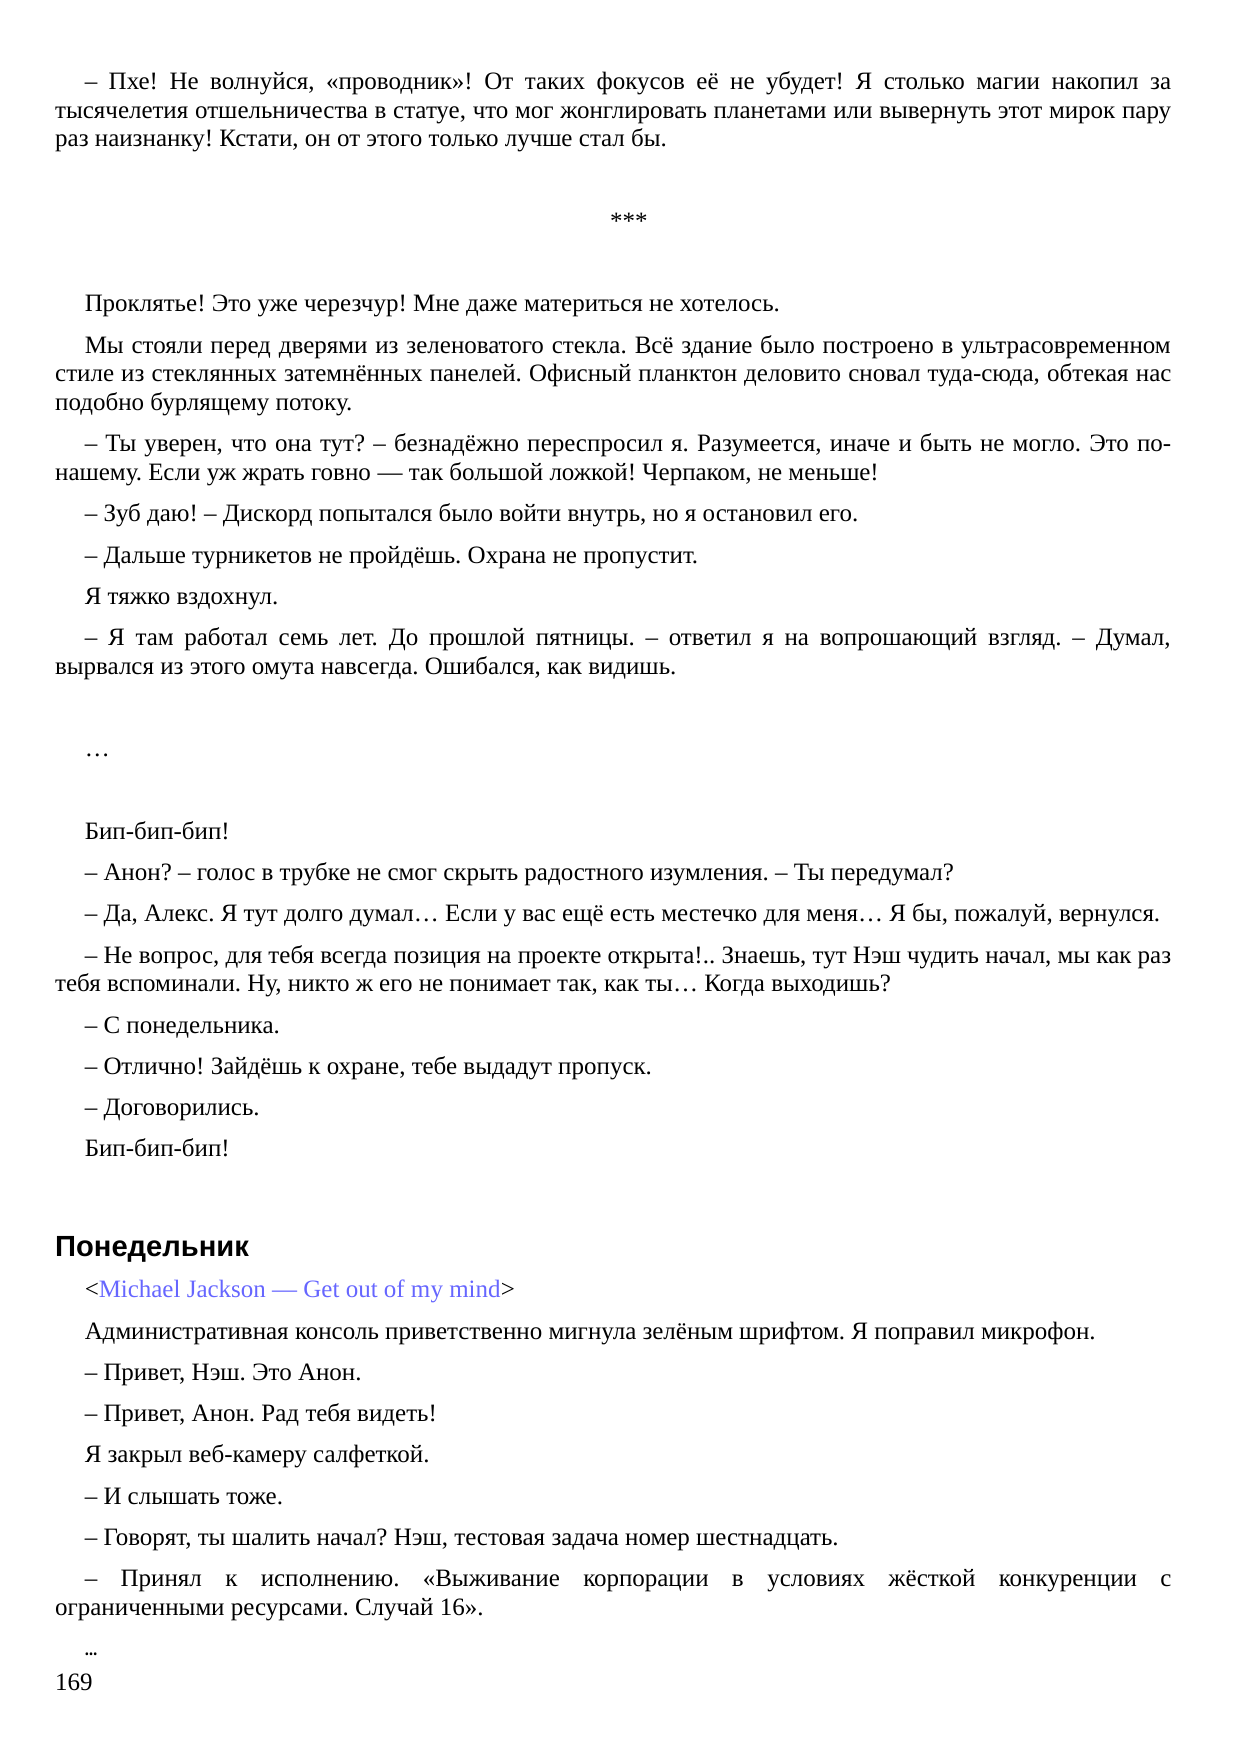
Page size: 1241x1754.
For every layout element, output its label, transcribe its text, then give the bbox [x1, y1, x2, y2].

text – Говорят, ты шалить начал? Нэш, тестовая задача номер шестнадцать. [55, 1522, 1173, 1551]
text – Да, Алекс. Я тут долго думал… Если у вас ещё есть местечко для меня… Я бы, пожалуй, вернулся. [55, 898, 1173, 927]
text <Michael Jackson — Get out of my mind> [55, 1274, 1173, 1303]
text – Не вопрос, для тебя всегда позиция на проекте открыта!.. Знаешь, тут Нэш чудить начал, мы как раз тебя вспоминали. Ну, никто ж его не понимает так, как ты… Когда выходишь? [55, 940, 1173, 997]
text – С понедельника. [55, 1010, 1173, 1038]
text Административная консоль приветственно мигнула зелёным шрифтом. Я поправил микрофон. [55, 1316, 1173, 1344]
text – Анон? – голос в трубке не смог скрыть радостного изумления. – Ты передумал? [55, 857, 1173, 886]
text *** [55, 206, 1173, 235]
text Бип-бип-бип! [55, 816, 1173, 845]
text – Принял к исполнению. «Выживание корпорации в условиях жёсткой конкуренции с ограниченными ресурсами. Случай 16». [55, 1563, 1173, 1621]
text – Дальше турникетов не пройдёшь. Охрана не пропустит. [55, 540, 1173, 568]
text – Пхе! Не волнуйся, «проводник»! От таких фокусов её не убудет! Я столько магии накопил за тысячелетия отшельничества в статуе, что мог жонглировать планетами или вывернуть этот мирок пару раз наизнанку! Кстати, он от этого только лучше стал бы. [55, 66, 1173, 152]
subtitle Понедельник [55, 1228, 1173, 1262]
text Проклятье! Это уже черезчур! Мне даже материться не хотелось. [55, 288, 1173, 317]
text – Ты уверен, что она тут? – безнадёжно переспросил я. Разумеется, иначе и быть не могло. Это по-нашему. Если уж жрать говно — так большой ложкой! Черпаком, не меньше! [55, 428, 1173, 486]
text … [55, 733, 1173, 762]
text – Зуб даю! – Дискорд попытался было войти внутрь, но я остановил его. [55, 498, 1173, 527]
text Мы стояли перед дверями из зеленоватого стекла. Всё здание было построено в ультрасовременном стиле из стеклянных затемнённых панелей. Офисный планктон деловито сновал туда-сюда, обтекая нас подобно бурлящему потоку. [55, 330, 1173, 416]
text … [55, 1633, 1173, 1662]
text – И слышать тоже. [55, 1481, 1173, 1509]
text Я тяжко вздохнул. [55, 581, 1173, 610]
text – Отлично! Зайдёшь к охране, тебе выдадут пропуск. [55, 1051, 1173, 1080]
text Бип-бип-бип! [55, 1133, 1173, 1162]
text – Привет, Анон. Рад тебя видеть! [55, 1398, 1173, 1427]
text – Договорились. [55, 1092, 1173, 1121]
text – Привет, Нэш. Это Анон. [55, 1357, 1173, 1386]
text – Я там работал семь лет. До прошлой пятницы. – ответил я на вопрошающий взгляд. – Думал, вырвался из этого омута навсегда. Ошибался, как видишь. [55, 622, 1173, 680]
text Я закрыл веб-камеру салфеткой. [55, 1439, 1173, 1468]
